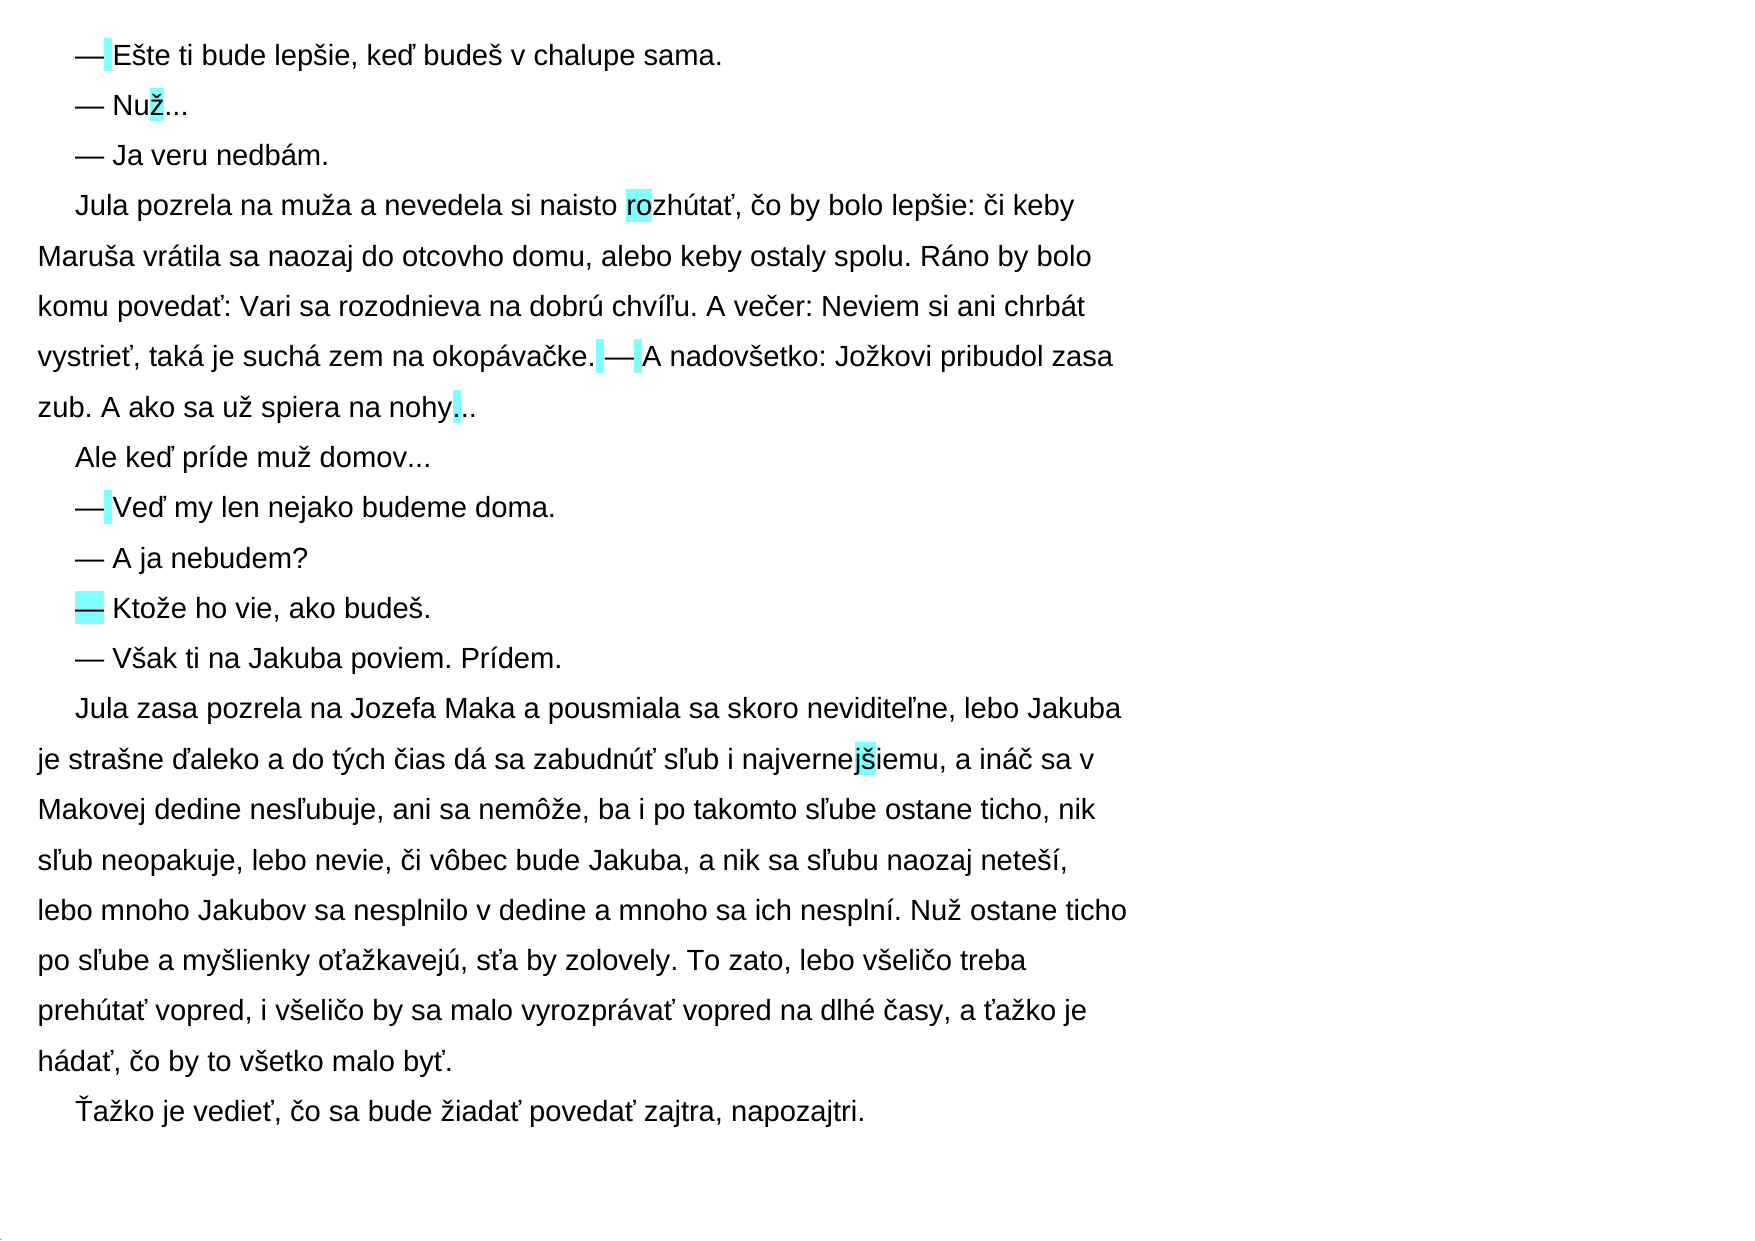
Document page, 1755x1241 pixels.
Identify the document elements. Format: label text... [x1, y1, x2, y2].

text Jula zasa pozrela na Jozefa Maka a pousmiala sa skoro neviditeľne, lebo Jakuba je strašne ďaleko a do tých čias dá sa zabudnúť sľub i najvernejšiemu, a ináč sa v Makovej dedine nesľubuje, ani sa nemôže, ba i po takomto sľube ostane ticho, nik sľub neopakuje, lebo nevie, či vôbec bude Jakuba, a nik sa sľubu naozaj neteší, lebo mnoho Jakubov sa nesplnilo v dedine a mnoho sa ich nesplní. Nuž ostane ticho po sľube a myšlienky oťažkavejú, sťa by zolovely. To zato, lebo všeličo treba prehútať vopred, i všeličo by sa malo vyrozprávať vopred na dlhé časy, a ťažko je hádať, čo by to všetko malo byť. [37, 692, 1130, 1077]
text Ale keď príde muž domov... [37, 440, 1130, 473]
text — Ktože ho vie, ako budeš. [37, 591, 1130, 624]
text — A ja nebudem? [37, 541, 1130, 574]
text — Nuž... [37, 88, 1130, 121]
text Ťažko je vedieť, čo sa bude žiadať povedať zajtra, napozajtri. [37, 1094, 1130, 1128]
text — Však ti na Jakuba poviem. Prídem. [37, 641, 1130, 675]
text — Veď my len nejako budeme doma. [37, 490, 1130, 524]
text Jula pozrela na muža a nevedela si naisto rozhútať, čo by bolo lepšie: či keby Maruša vrátila sa naozaj do otcovho domu, alebo keby ostaly spolu. Ráno by bolo komu povedať: Vari sa rozodnieva na dobrú chvíľu. A večer: Neviem si ani chrbát vystrieť, taká je suchá zem na okopávačke. — A nadovšetko: Jožkovi pribudol zasa zub. A ako sa už spiera na nohy... [37, 188, 1130, 423]
text — Ja veru nedbám. [37, 138, 1130, 172]
text — Ešte ti bude lepšie, keď budeš v chalupe sama. [37, 37, 1130, 71]
